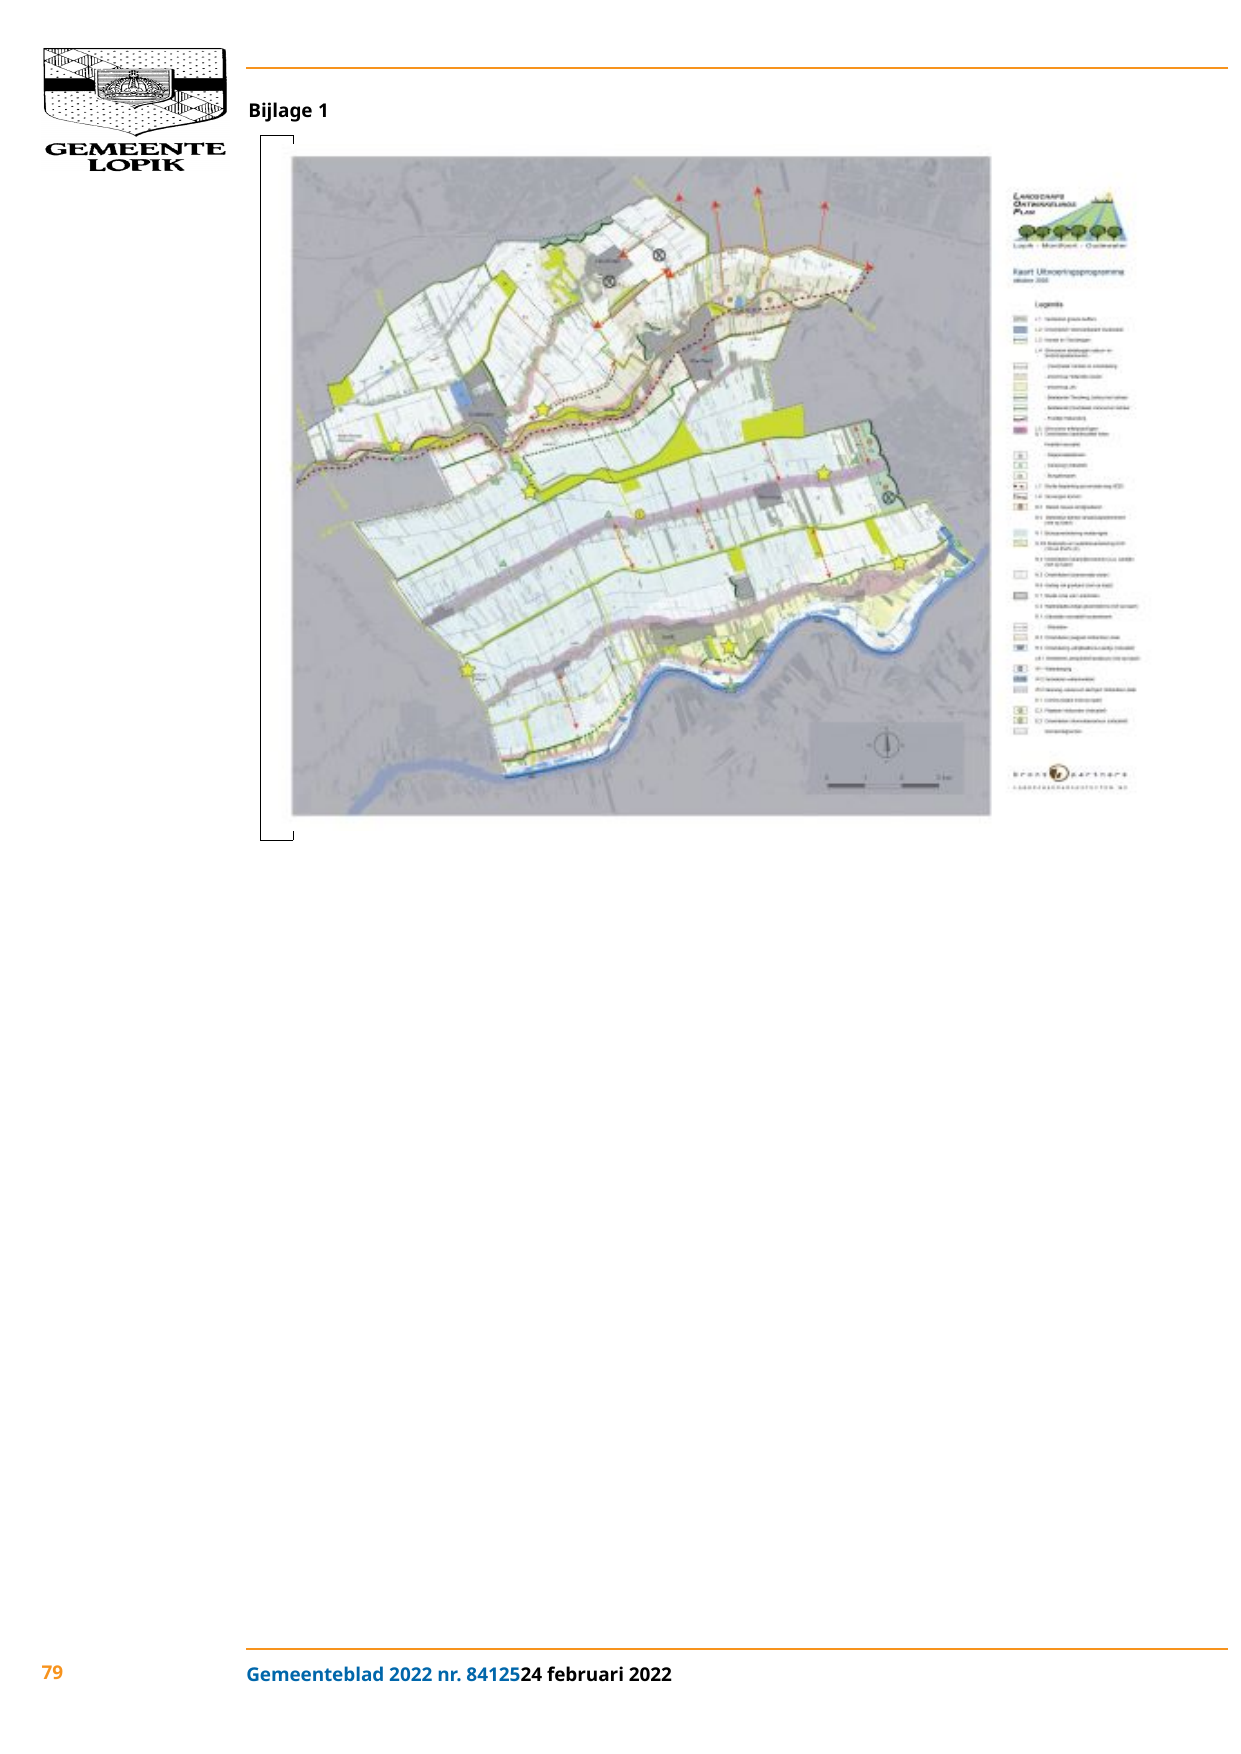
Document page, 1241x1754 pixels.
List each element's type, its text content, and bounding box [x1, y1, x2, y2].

text Bijlage 1 [248, 95, 1152, 123]
picture [41, 47, 231, 172]
picture [268, 144, 1173, 831]
